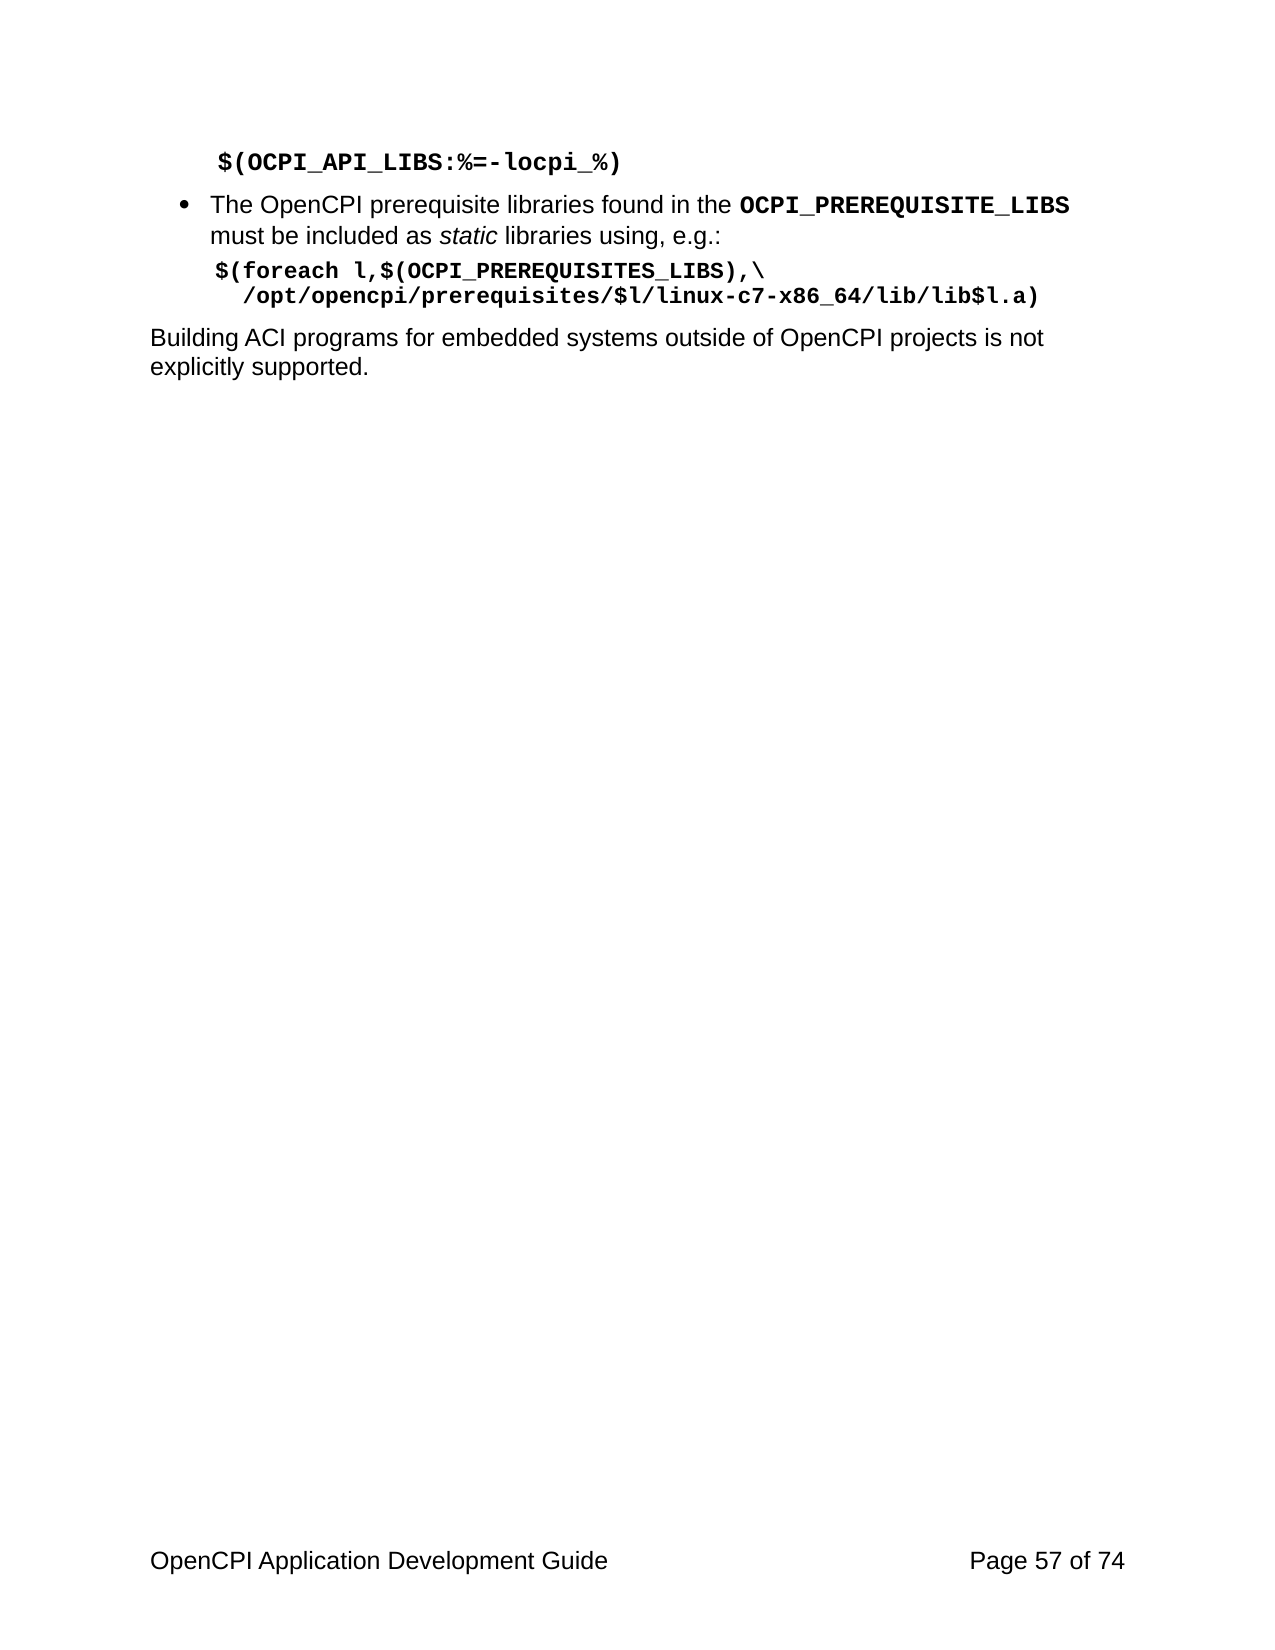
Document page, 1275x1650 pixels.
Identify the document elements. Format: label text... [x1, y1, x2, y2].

text Building ACI programs for embedded systems outside of OpenCPI projects is not explicitly supported. [150, 323, 1125, 380]
list The OpenCPI prerequisite libraries found in the OCPI_PREREQUISITE_LIBS must be included as static libraries using, e.g.: [180, 190, 1125, 250]
text $(foreach l,$(OCPI_PREREQUISITES_LIBS),\ /opt/opencpi/prerequisites/$l/linux-c7-x86_64/lib/lib$l.a) [187, 259, 1125, 311]
text $(OCPI_API_LIBS:%=-locpi_%) [187, 150, 1125, 178]
